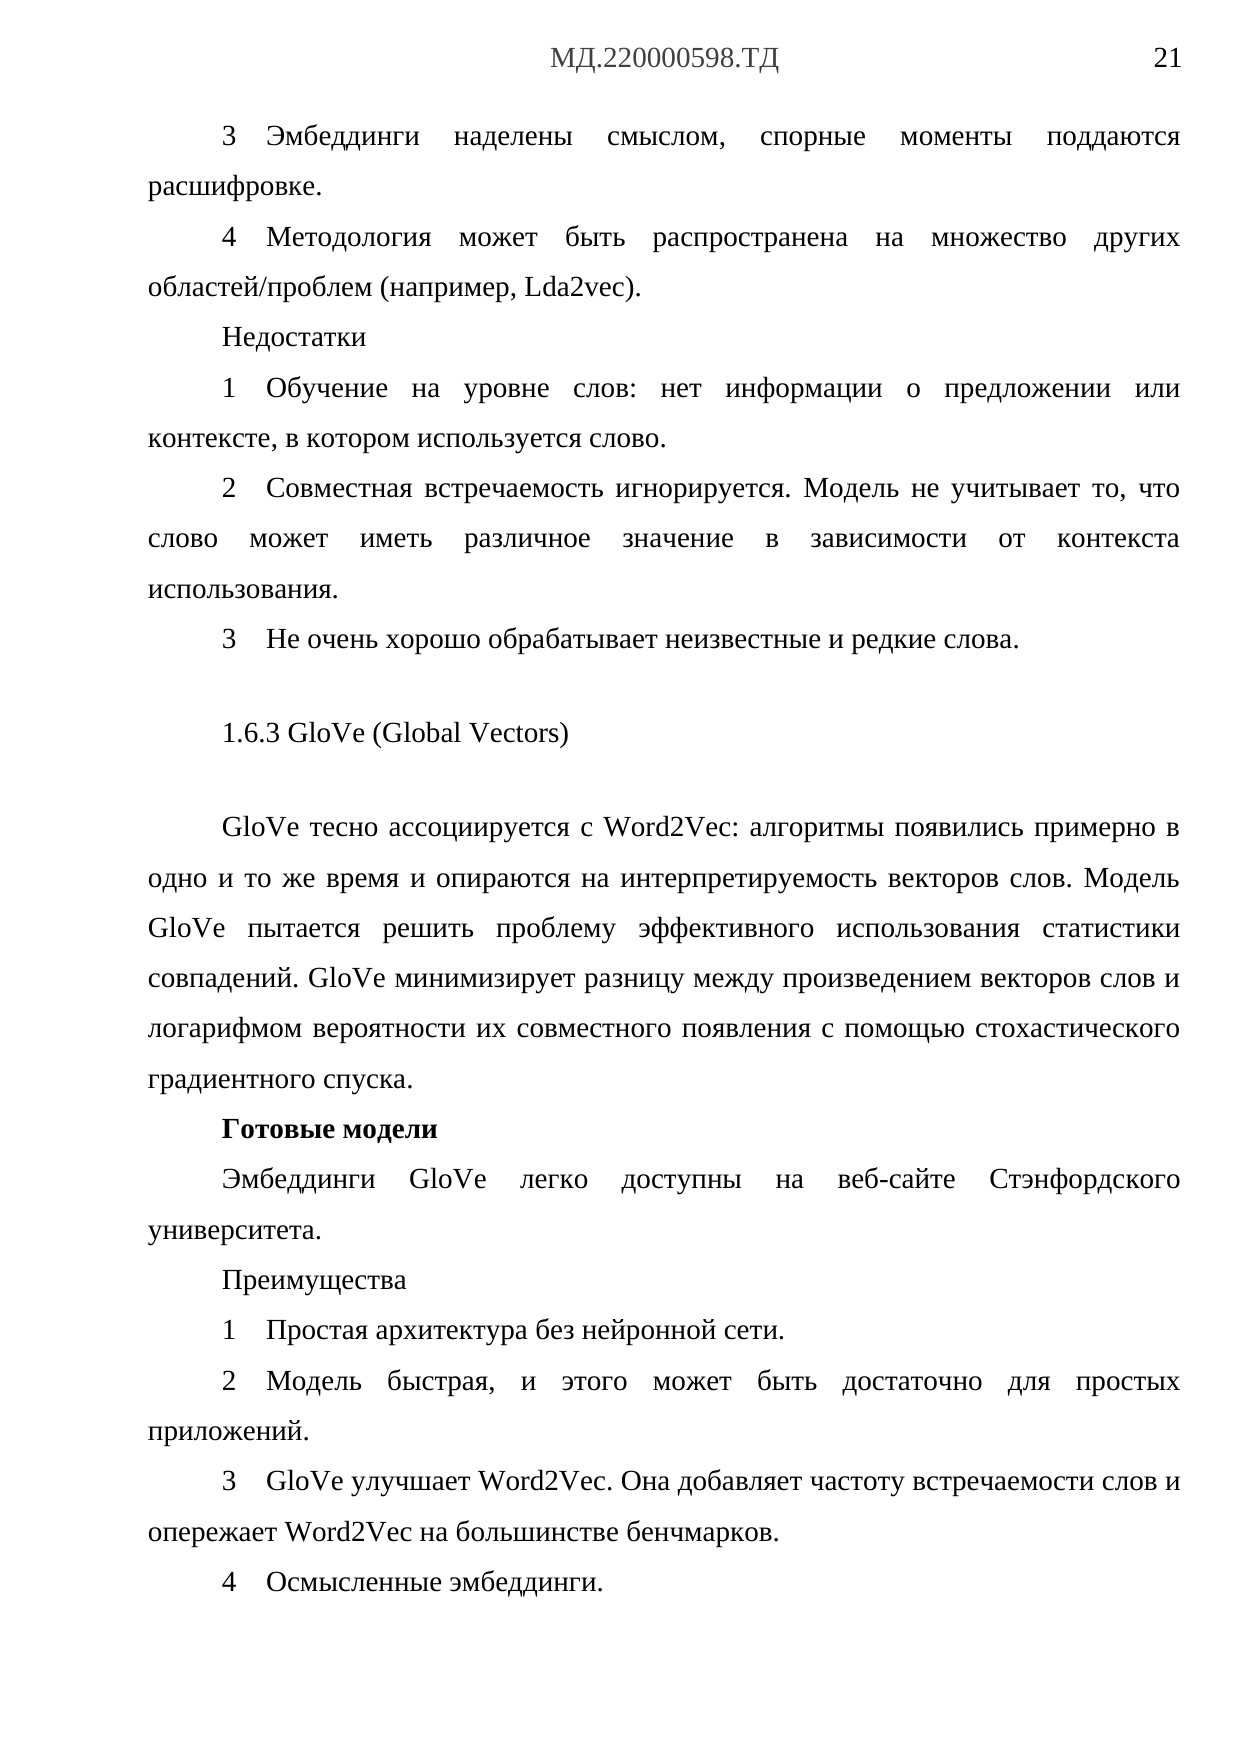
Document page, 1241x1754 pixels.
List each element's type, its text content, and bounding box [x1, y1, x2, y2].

list Эмбеддинги наделены смыслом, спорные моменты поддаются расшифровке. [148, 118, 1181, 202]
list Простая архитектура без нейронной сети. [148, 1312, 1181, 1346]
list GloVe улучшает Word2Vec. Она добавляет частоту встречаемости слов и опережает Word2Vec на большинстве бенчмарков. [148, 1463, 1181, 1547]
text GloVe тесно ассоциируется с Word2Vec: алгоритмы появились примерно в одно и то же время и опираются на интерпретируемость векторов слов. Модель GloVe пытается решить проблему эффективного использования статистики совпадений. GloVe минимизирует разницу между произведением векторов слов и логарифмом вероятности их совместного появления с помощью стохастического градиентного спуска. [148, 809, 1181, 1094]
list Совместная встречаемость игнорируется. Модель не учитывает то, что слово может иметь различное значение в зависимости от контекста использования. [148, 470, 1181, 604]
subtitle GloVe (Global Vectors) [222, 715, 1181, 749]
text Готовые модели [148, 1111, 1181, 1145]
list Модель быстрая, и этого может быть достаточно для простых приложений. [148, 1363, 1181, 1447]
text Недостатки [148, 319, 1181, 353]
list Не очень хорошо обрабатывает неизвестные и редкие слова. [148, 621, 1181, 655]
list Обучение на уровне слов: нет информации о предложении или контексте, в котором используется слово. [148, 370, 1181, 453]
text Преимущества [148, 1262, 1181, 1296]
list Осмысленные эмбеддинги. [148, 1564, 1181, 1598]
list Методология может быть распространена на множество других областей/проблем (например, Lda2vec). [148, 219, 1181, 303]
text Эмбеддинги GloVe легко доступны на веб-сайте Стэнфордского университета. [148, 1162, 1181, 1245]
